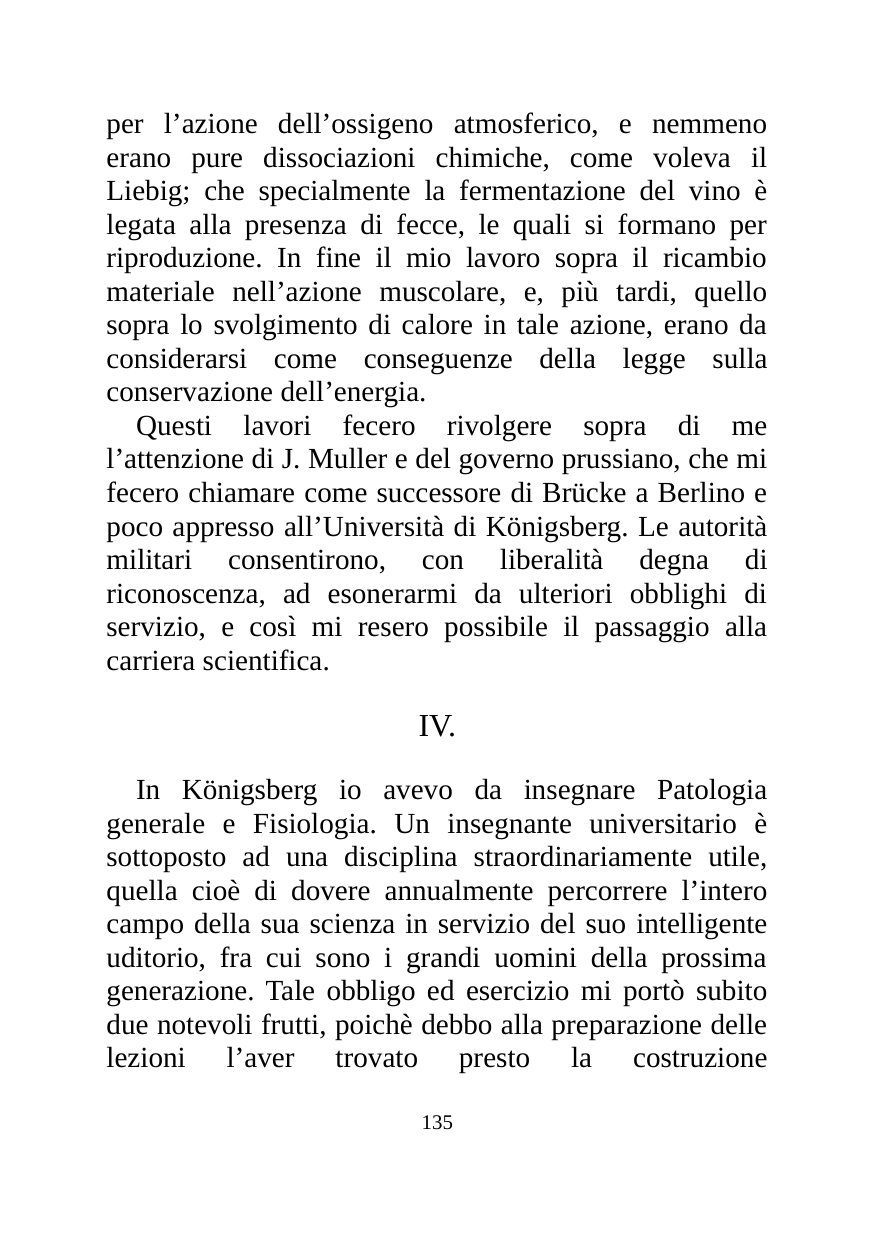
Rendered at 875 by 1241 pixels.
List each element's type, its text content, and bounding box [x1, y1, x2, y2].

text Questi lavori fecero rivolgere sopra di me l’attenzione di J. Muller e del governo prussiano, che mi fecero chiamare come successore di Brücke a Berlino e poco appresso all’Università di Königsberg. Le autorità militari consentirono, con liberalità degna di riconoscenza, ad esonerarmi da ulteriori obblighi di servizio, e così mi resero possibile il passaggio alla carriera scientifica. [106, 408, 768, 676]
text per l’azione dell’ossigeno atmosferico, e nemmeno erano pure dissociazioni chimiche, come voleva il Liebig; che specialmente la fermentazione del vino è legata alla presenza di fecce, le quali si formano per riproduzione. In fine il mio lavoro sopra il ricambio materiale nell’azione muscolare, e, più tardi, quello sopra lo svolgimento di calore in tale azione, erano da considerarsi come conseguenze della legge sulla conservazione dell’energia. [106, 106, 768, 408]
subtitle IV. [106, 706, 768, 743]
text In Königsberg io avevo da insegnare Patologia generale e Fisiologia. Un insegnante universitario è sottoposto ad una disciplina straordinariamente utile, quella cioè di dovere annualmente percorrere l’intero campo della sua scienza in servizio del suo intelligente uditorio, fra cui sono i grandi uomini della prossima generazione. Tale obbligo ed esercizio mi portò subito due notevoli frutti, poichè debbo alla preparazione delle lezioni l’aver trovato presto la costruzione [106, 772, 768, 1074]
